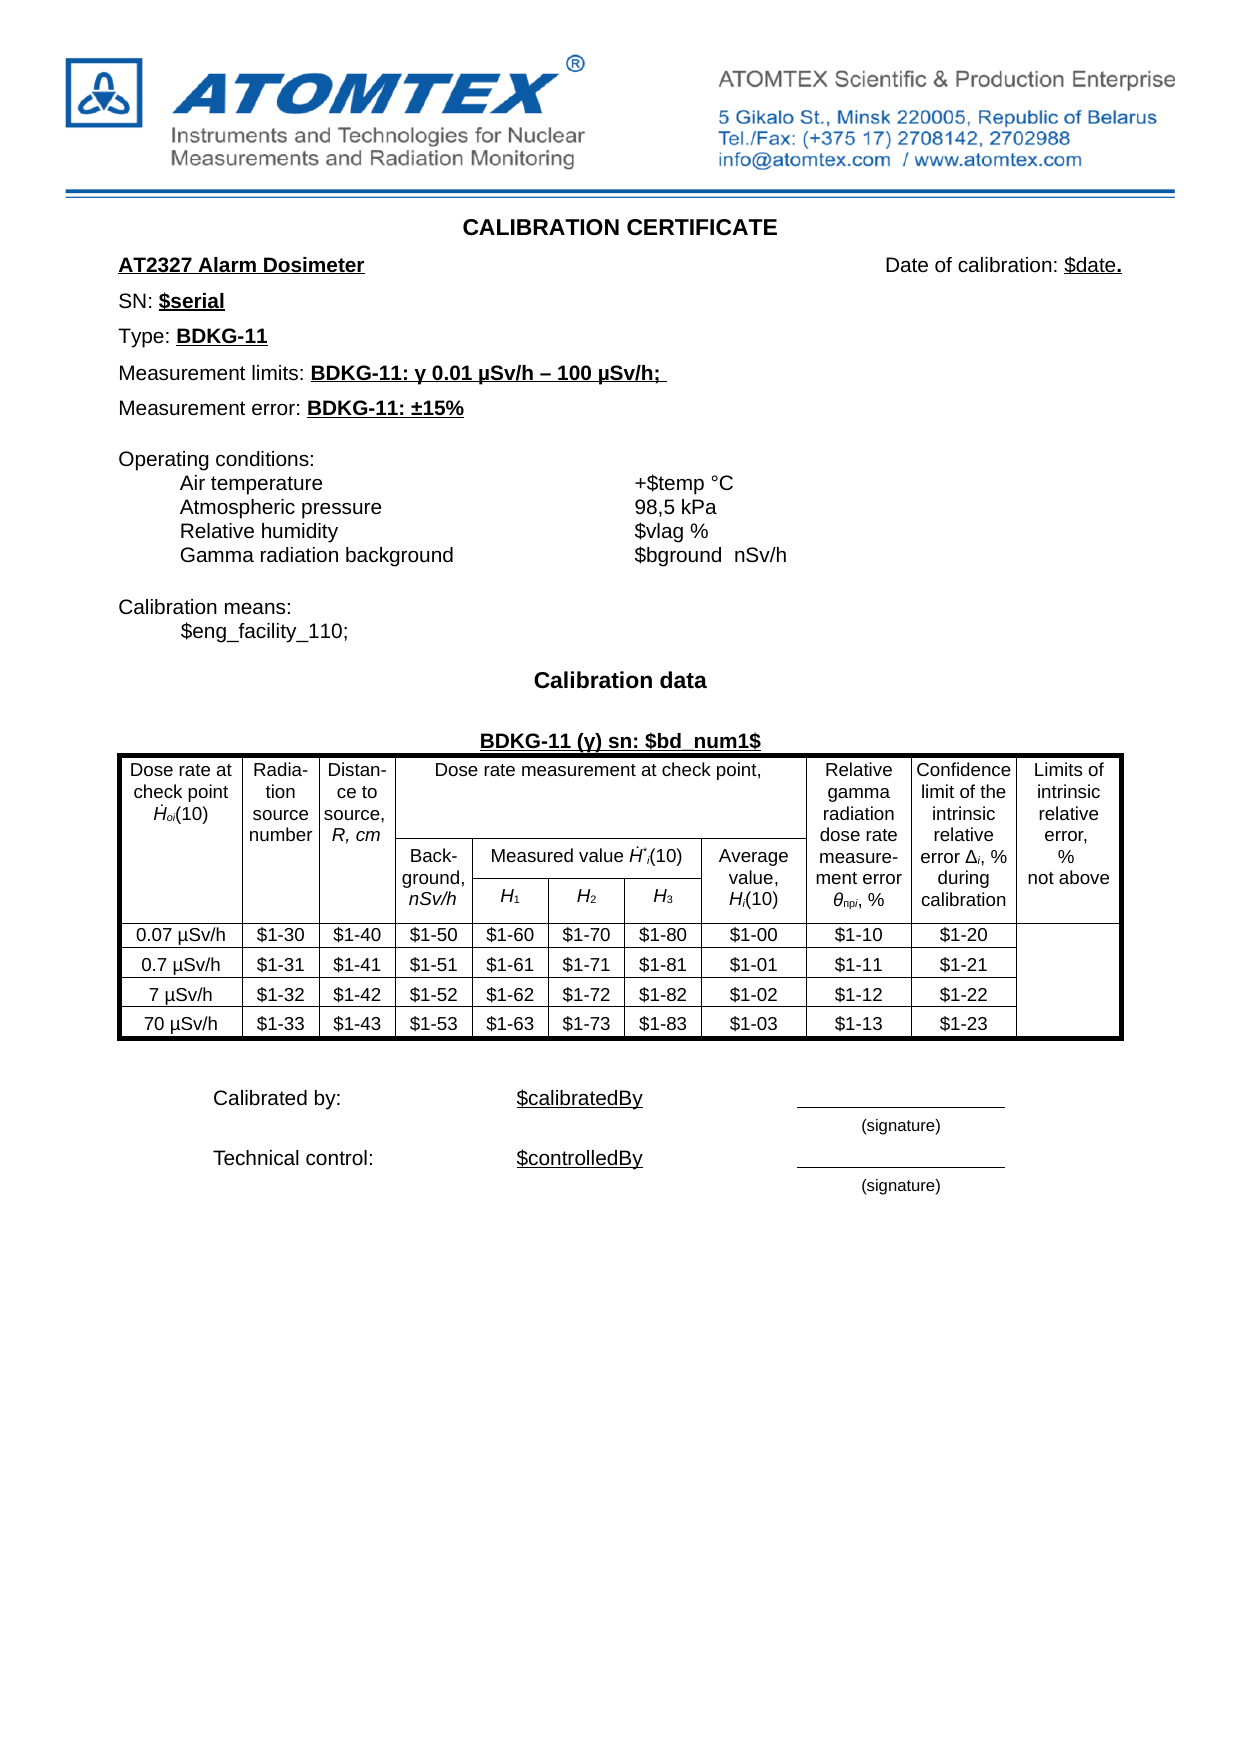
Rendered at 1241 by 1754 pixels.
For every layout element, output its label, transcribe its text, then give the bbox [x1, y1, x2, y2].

table_cell 70 µSv/h [122, 1007, 242, 1036]
table_cell $1-62 [473, 978, 548, 1006]
text CALIBRATION CERTIFICATE [118, 214, 1122, 240]
table_cell $1-20 [912, 924, 1016, 947]
text Atmospheric pressure 98,5 kPa [179, 494, 1122, 518]
table_cell 0.7 µSv/h [122, 948, 242, 977]
table_cell $1-73 [549, 1007, 624, 1036]
table_cell (signature) [771, 1113, 1030, 1143]
table_cell $1-43 [320, 1007, 395, 1036]
table_cell H2 [549, 879, 624, 922]
table_cell [210, 1173, 513, 1203]
table_cell $1-41 [320, 948, 395, 977]
table_cell $1-81 [625, 948, 701, 977]
table_cell $1-21 [912, 948, 1016, 977]
text Calibration data [118, 667, 1122, 693]
text Measurement limits: BDKG-11: γ 0.01 µSv/h – 100 µSv/h; [118, 360, 1122, 384]
table_cell $1-42 [320, 978, 395, 1006]
table_cell [514, 1113, 771, 1143]
table_cell [210, 1113, 513, 1143]
text Gamma radiation background $bground nSv/h [179, 542, 1122, 566]
table_cell $1-63 [473, 1007, 548, 1036]
table_cell $1-30 [243, 924, 319, 947]
table_cell [514, 1173, 771, 1203]
table_cell 0.07 µSv/h [122, 924, 242, 947]
text Air temperature +$temp °C [179, 471, 1122, 494]
text $eng_facility_110; [123, 619, 1122, 643]
text Type: BDKG-11 [118, 324, 1122, 348]
table_cell $1-53 [396, 1007, 472, 1036]
table_cell $1-31 [243, 948, 319, 977]
table_cell Average value, Hi(10) [702, 839, 806, 922]
table_cell Back-ground, nSv/h [396, 839, 472, 922]
table_cell $1-23 [912, 1007, 1016, 1036]
table_cell Technical control: [210, 1143, 513, 1173]
table_cell $1-61 [473, 948, 548, 977]
table_cell $1-10 [807, 924, 911, 947]
table_cell Measured value Ḣ*i(10) [473, 839, 701, 878]
table_cell $1-80 [625, 924, 701, 947]
table_cell $1-72 [549, 978, 624, 1006]
table_cell Relative gamma radiation dose rate measure-ment error θпрi, % [807, 758, 911, 922]
table_cell $1-82 [625, 978, 701, 1006]
table_cell $1-71 [549, 948, 624, 977]
table_cell $1-50 [396, 924, 472, 947]
text Relative humidity $vlag % [179, 518, 1122, 542]
text Operating conditions: [118, 447, 1122, 471]
table_cell $1-51 [396, 948, 472, 977]
table_cell Distan-ce to source, R, сm [320, 758, 395, 922]
table_cell $1-22 [912, 978, 1016, 1006]
table_cell $1-02 [702, 978, 806, 1006]
table_cell $1-01 [702, 948, 806, 977]
table_cell $1-40 [320, 924, 395, 947]
table_cell $controlledBy [514, 1143, 771, 1173]
table_cell $1-52 [396, 978, 472, 1006]
table_cell $1-03 [702, 1007, 806, 1036]
text Calibration means: [118, 595, 1122, 619]
table_cell [1017, 924, 1119, 1036]
table_header $calibratedBy [514, 1083, 771, 1113]
table_cell Limits of intrinsic relative error, % not above [1017, 758, 1119, 922]
table_cell Confidence limit of the intrinsic relative error Δi, % during calibration [912, 758, 1016, 922]
table_header Calibrated by: [210, 1083, 513, 1113]
table_cell Dose rate at check point Ḣoi(10) [122, 758, 242, 922]
table_cell $1-00 [702, 924, 806, 947]
table_cell $1-13 [807, 1007, 911, 1036]
table_cell [771, 1143, 1030, 1173]
table_cell $1-83 [625, 1007, 701, 1036]
table_cell 7 µSv/h [122, 978, 242, 1006]
table_cell H3 [625, 879, 701, 922]
table_cell $1-32 [243, 978, 319, 1006]
text SN: $serial [118, 288, 1122, 312]
table_cell $1-33 [243, 1007, 319, 1036]
text AT2327 Alarm Dosimeter Date of calibration: $date. [118, 252, 1122, 276]
table_cell $1-12 [807, 978, 911, 1006]
table_cell $1-60 [473, 924, 548, 947]
text Measurement error: BDKG-11: ±15% [118, 396, 1122, 420]
table_cell (signature) [771, 1173, 1030, 1203]
table_cell H1 [473, 879, 548, 922]
table_cell $1-11 [807, 948, 911, 977]
table_cell $1-70 [549, 924, 624, 947]
table_header BDKG-11 (γ) sn: $bd_num1$ [119, 720, 1121, 753]
table_cell Dose rate measurement at check point, [396, 758, 806, 838]
table_header [771, 1083, 1030, 1113]
table_cell Radia-tion source number [243, 758, 319, 922]
